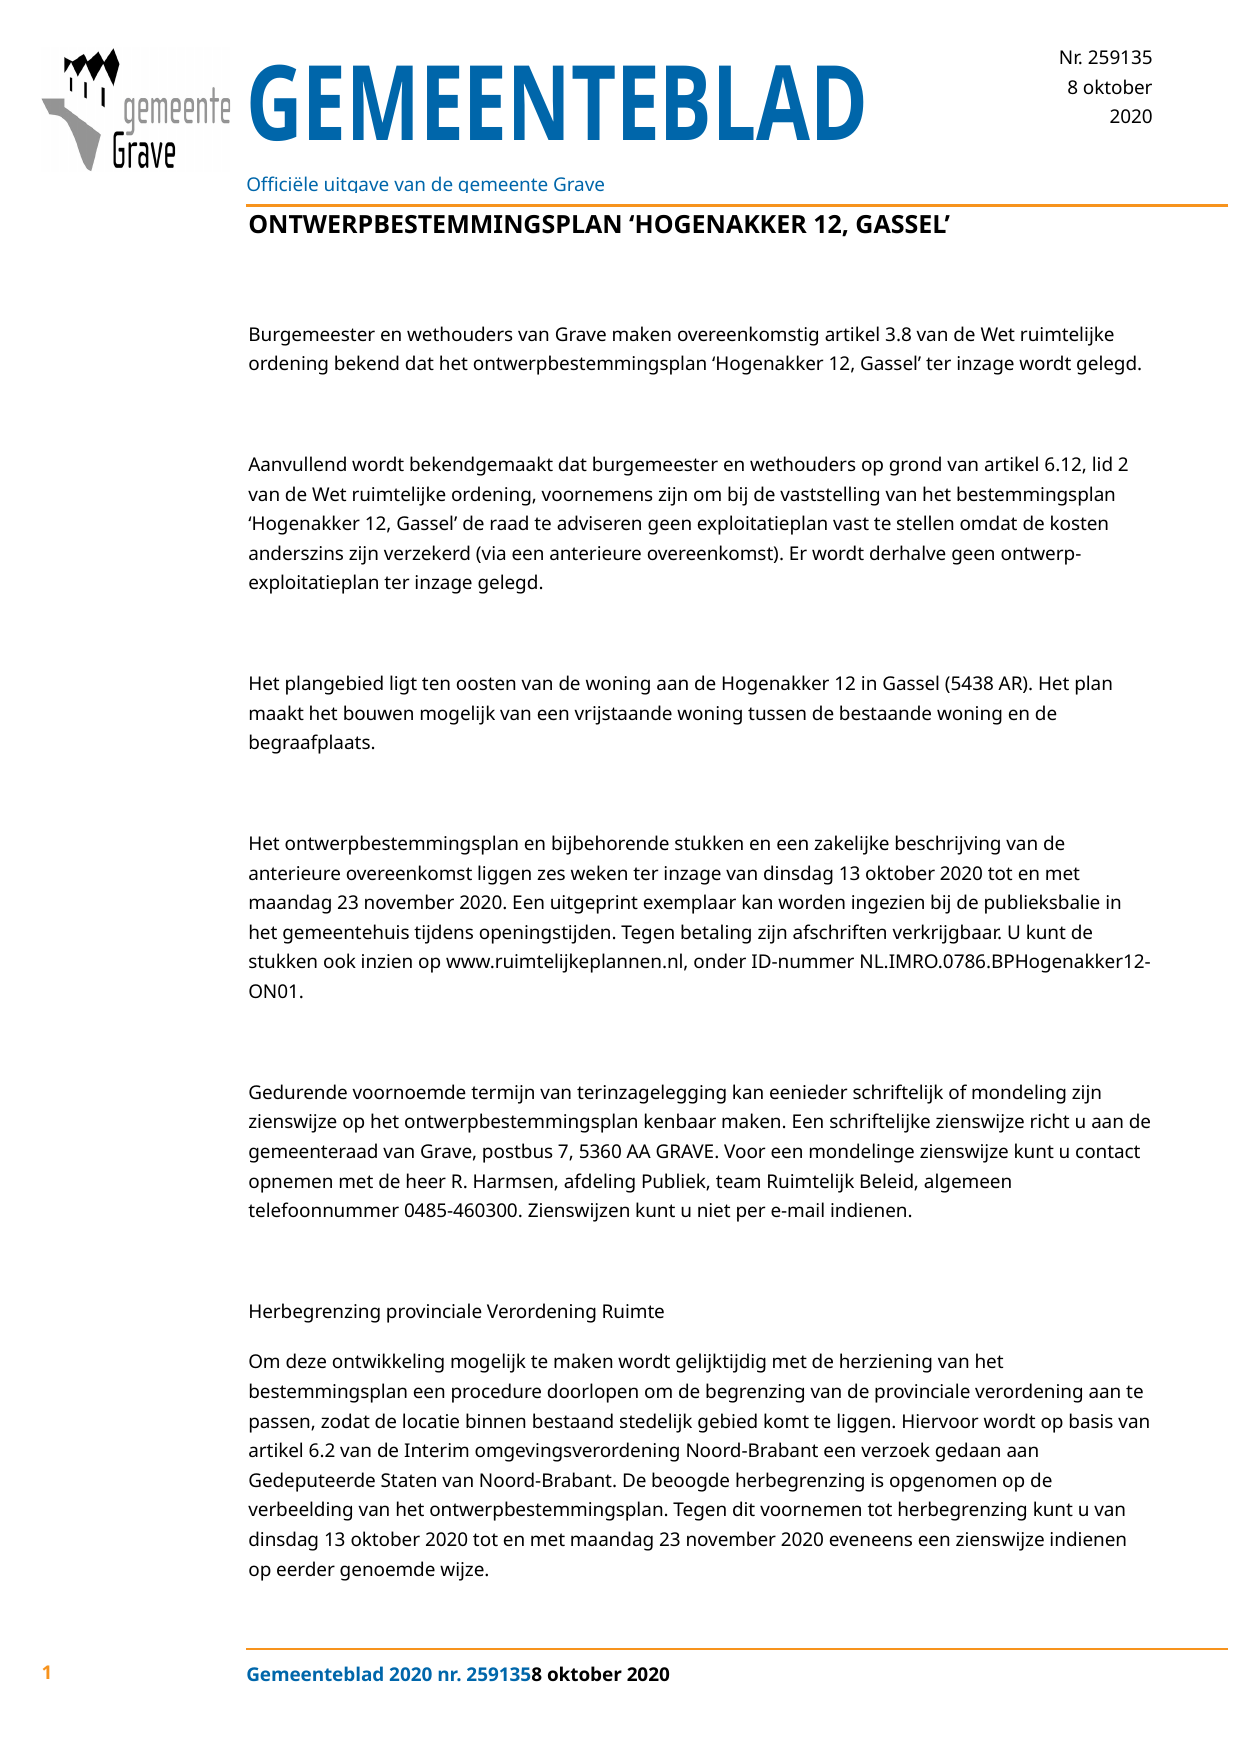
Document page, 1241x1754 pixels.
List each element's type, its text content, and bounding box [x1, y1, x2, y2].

text Het ontwerpbestemmingsplan en bijbehorende stukken en een zakelijke beschrijving van de anterieure overeenkomst liggen zes weken ter inzage van dinsdag 13 oktober 2020 tot en met maandag 23 november 2020. Een uitgeprint exemplaar kan worden ingezien bij de publieksbalie in het gemeentehuis tijdens openingstijden. Tegen betaling zijn afschriften verkrijgbaar. U kunt de stukken ook inzien op www.ruimtelijkeplannen.nl, onder ID-nummer NL.IMRO.0786.BPHogenakker12-ON01. [248, 830, 1152, 1004]
text Om deze ontwikkeling mogelijk te maken wordt gelijktijdig met de herziening van het bestemmingsplan een procedure doorlopen om de begrenzing van de provinciale verordening aan te passen, zodat de locatie binnen bestaand stedelijk gebied komt te liggen. Hiervoor wordt op basis van artikel 6.2 van de Interim omgevingsverordening Noord-Brabant een verzoek gedaan aan Gedeputeerde Staten van Noord-Brabant. De beoogde herbegrenzing is opgenomen op de verbeelding van het ontwerpbestemmingsplan. Tegen dit voornemen tot herbegrenzing kunt u van dinsdag 13 oktober 2020 tot en met maandag 23 november 2020 eveneens een zienswijze indienen op eerder genoemde wijze. [248, 1349, 1152, 1581]
text Herbegrenzing provinciale Verordening Ruimte [248, 1298, 1152, 1324]
text Burgemeester en wethouders van Grave maken overeenkomstig artikel 3.8 van de Wet ruimtelijke ordening bekend dat het ontwerpbestemmingsplan ‘Hogenakker 12, Gassel’ ter inzage wordt gelegd. [248, 321, 1152, 376]
text ONTWERPBESTEMMINGSPLAN ‘HOGENAKKER 12, GASSEL’ [248, 207, 1152, 241]
text Het plangebied ligt ten oosten van de woning aan de Hogenakker 12 in Gassel (5438 AR). Het plan maakt het bouwen mogelijk van een vrijstaande woning tussen de bestaande woning en de begraafplaats. [248, 670, 1152, 755]
text Aanvullend wordt bekendgemaakt dat burgemeester en wethouders op grond van artikel 6.12, lid 2 van de Wet ruimtelijke ordening, voornemens zijn om bij de vaststelling van het bestemmingsplan ‘Hogenakker 12, Gassel’ de raad te adviseren geen exploitatieplan vast te stellen omdat de kosten anderszins zijn verzekerd (via een anterieure overeenkomst). Er wordt derhalve geen ontwerp-exploitatieplan ter inzage gelegd. [248, 451, 1152, 595]
picture [41, 47, 231, 172]
text Gedurende voornoemde termijn van terinzagelegging kan eenieder schriftelijk of mondeling zijn zienswijze op het ontwerpbestemmingsplan kenbaar maken. Een schriftelijke zienswijze richt u aan de gemeenteraad van Grave, postbus 7, 5360 AA GRAVE. Voor een mondelinge zienswijze kunt u contact opnemen met de heer R. Harmsen, afdeling Publiek, team Ruimtelijk Beleid, algemeen telefoonnummer 0485-460300. Zienswijzen kunt u niet per e-mail indienen. [248, 1079, 1152, 1223]
